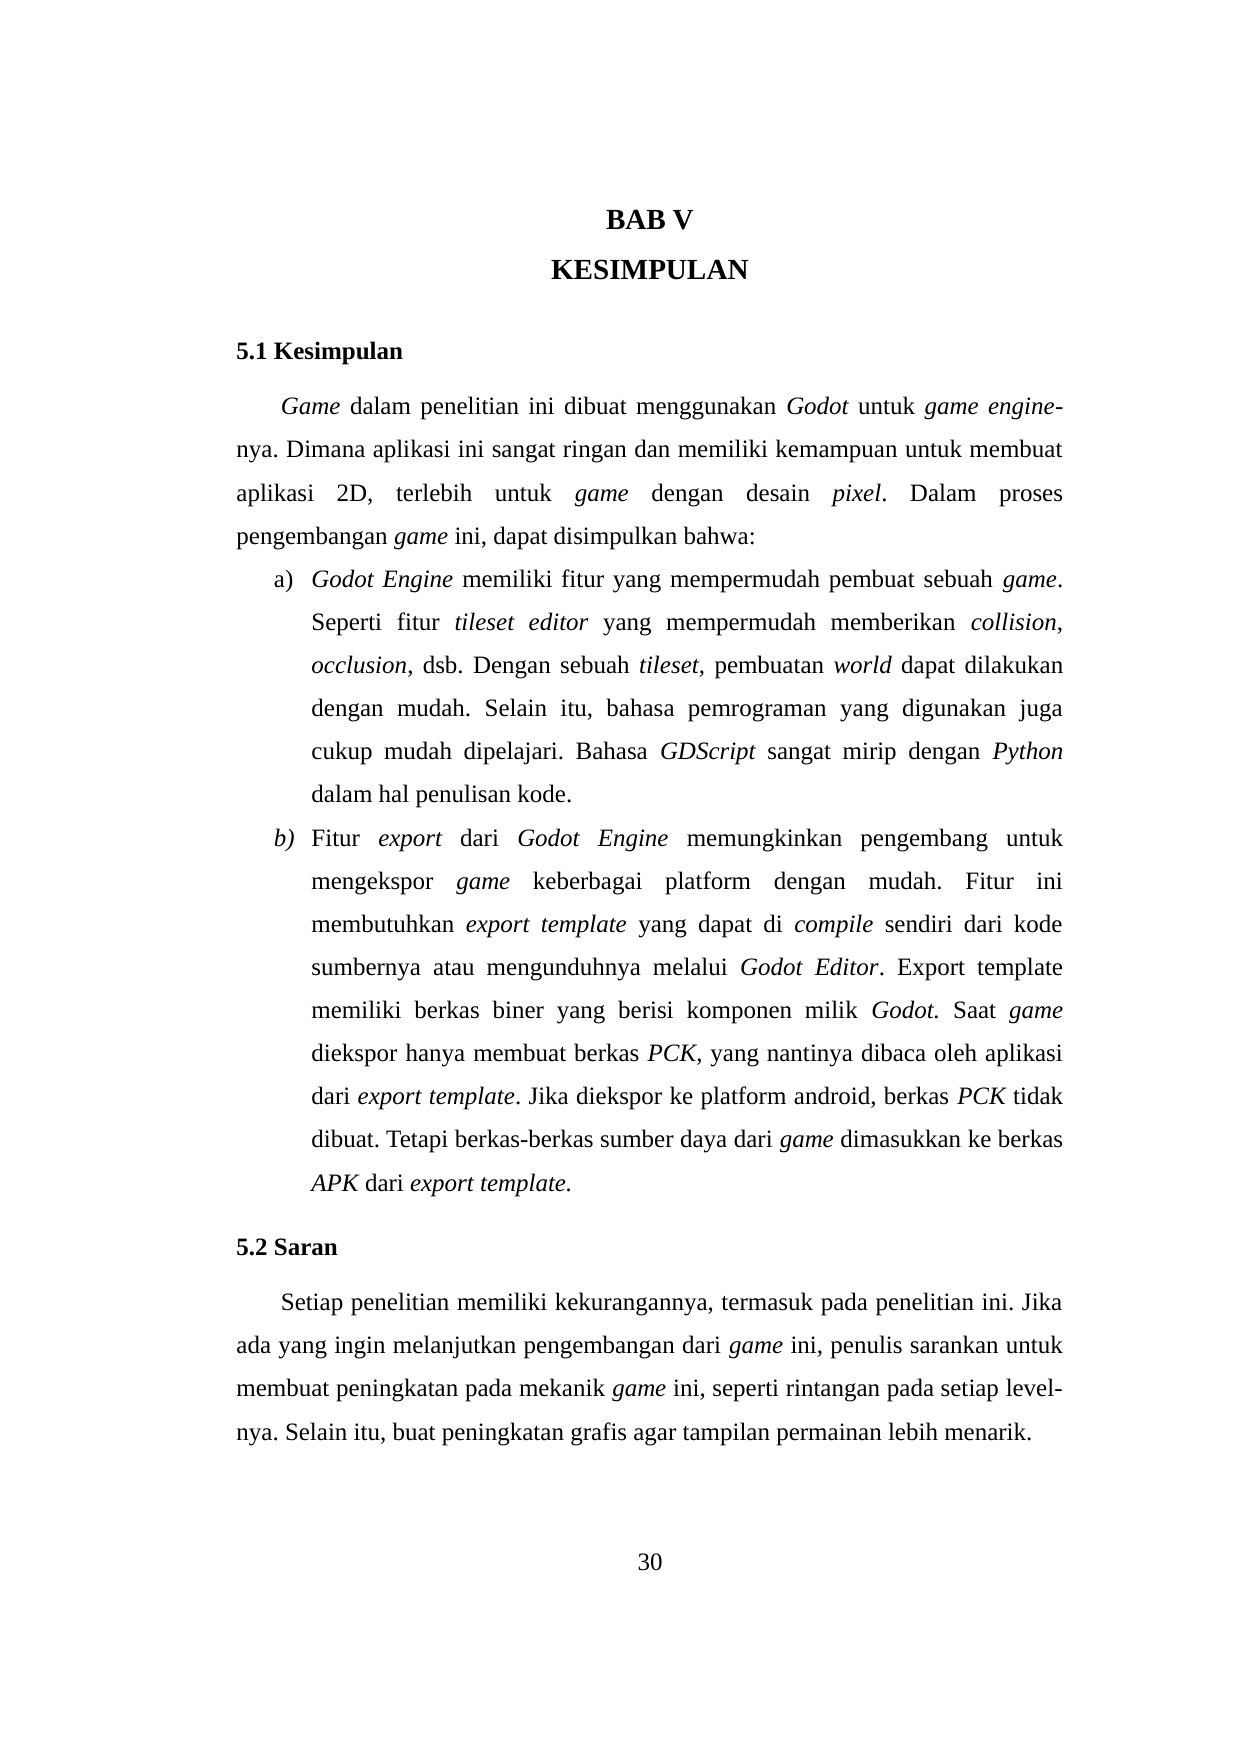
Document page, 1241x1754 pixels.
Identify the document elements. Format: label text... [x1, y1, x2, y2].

list Fitur export dari Godot Engine memungkinkan pengembang untuk mengekspor game keberbagai platform dengan mudah. Fitur ini membutuhkan export template yang dapat di compile sendiri dari kode sumbernya atau mengunduhnya melalui Godot Editor. Export template memiliki berkas biner yang berisi komponen milik Godot. Saat game diekspor hanya membuat berkas PCK, yang nantinya dibaca oleh aplikasi dari export template. Jika diekspor ke platform android, berkas PCK tidak dibuat. Tetapi berkas-berkas sumber daya dari game dimasukkan ke berkas APK dari export template. [274, 823, 1063, 1196]
text Game dalam penelitian ini dibuat menggunakan Godot untuk game engine-nya. Dimana aplikasi ini sangat ringan dan memiliki kemampuan untuk membuat aplikasi 2D, terlebih untuk game dengan desain pixel. Dalam proses pengembangan game ini, dapat disimpulkan bahwa: [236, 391, 1063, 549]
text Setiap penelitian memiliki kekurangannya, termasuk pada penelitian ini. Jika ada yang ingin melanjutkan pengembangan dari game ini, penulis sarankan untuk membuat peningkatan pada mekanik game ini, seperti rintangan pada setiap level-nya. Selain itu, buat peningkatan grafis agar tampilan permainan lebih menarik. [236, 1287, 1063, 1445]
subtitle Kesimpulan [236, 336, 1063, 364]
subtitle Saran [236, 1232, 1063, 1260]
subtitle Kesimpulan [236, 202, 1063, 286]
list Godot Engine memiliki fitur yang mempermudah pembuat sebuah game. Seperti fitur tileset editor yang mempermudah memberikan collision, occlusion, dsb. Dengan sebuah tileset, pembuatan world dapat dilakukan dengan mudah. Selain itu, bahasa pemrograman yang digunakan juga cukup mudah dipelajari. Bahasa GDScript sangat mirip dengan Python dalam hal penulisan kode. [274, 564, 1063, 808]
